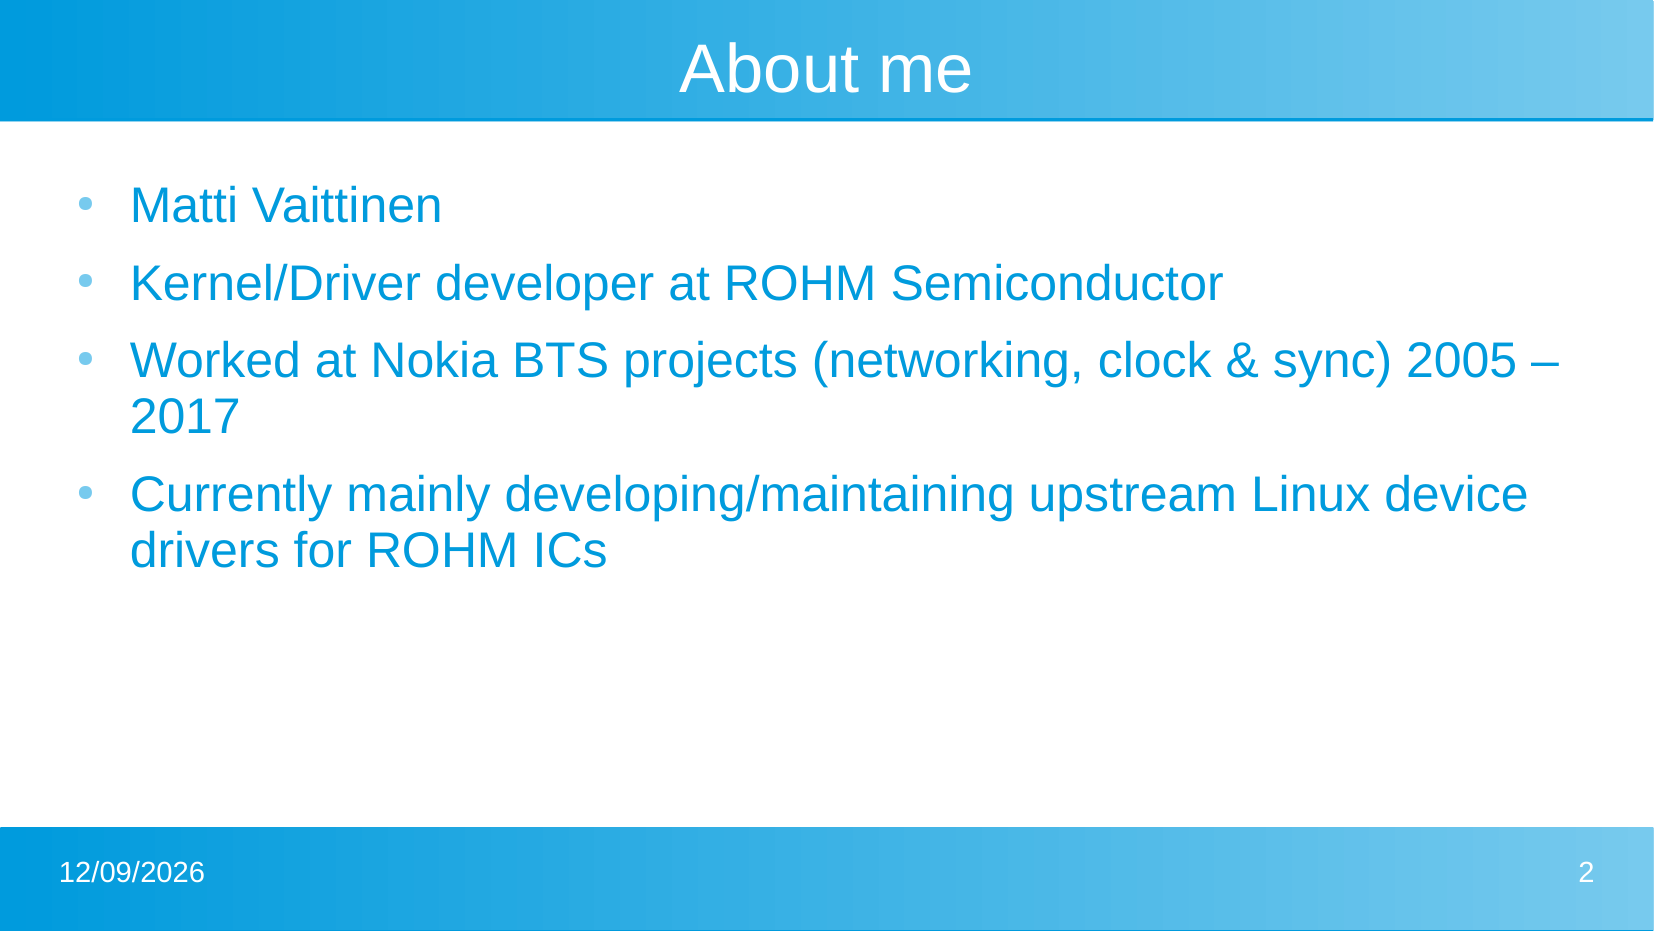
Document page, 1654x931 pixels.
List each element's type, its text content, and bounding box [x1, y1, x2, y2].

list Matti Vaittinen Kernel/Driver developer at ROHM Semiconductor Worked at Nokia BTS projects (networking, clock & sync) 2005 – 2017 Currently mainly developing/maintaining upstream Linux device drivers for ROHM ICs [58, 177, 1595, 768]
title About me [58, 29, 1595, 108]
